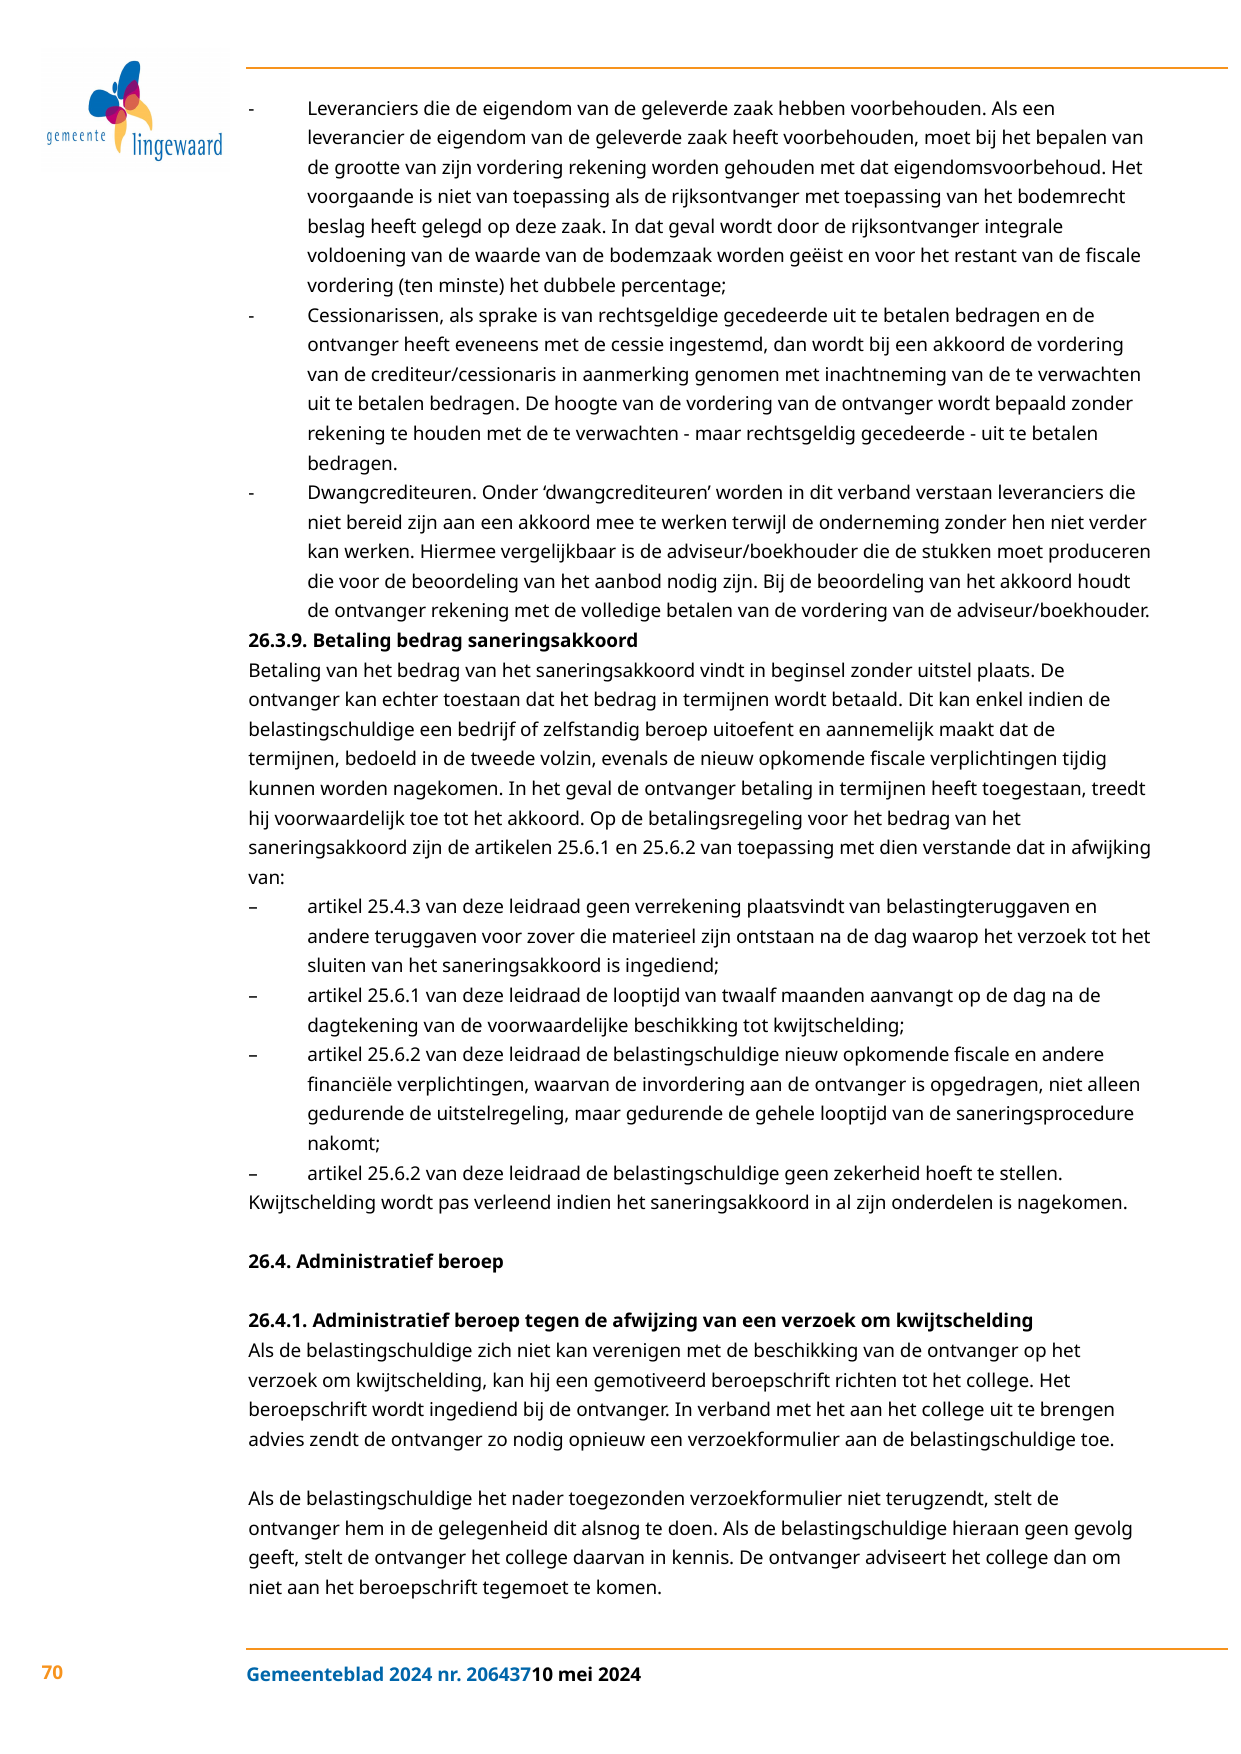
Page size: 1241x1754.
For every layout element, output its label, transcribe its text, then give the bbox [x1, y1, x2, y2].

picture [41, 47, 231, 172]
list artikel 25.6.2 van deze leidraad de belastingschuldige nieuw opkomende fiscale en andere financiële verplichtingen, waarvan de invordering aan de ontvanger is opgedragen, niet alleen gedurende de uitstelregeling, maar gedurende de gehele looptijd van de saneringsprocedure nakomt; [248, 1041, 1152, 1156]
text 26.4. Administratief beroep [248, 1248, 1152, 1274]
list Dwangcrediteuren. Onder ‘dwangcrediteuren’ worden in dit verband verstaan leveranciers die niet bereid zijn aan een akkoord mee te werken terwijl de onderneming zonder hen niet verder kan werken. Hiermee vergelijkbaar is de adviseur/boekhouder die de stukken moet produceren die voor de beoordeling van het aanbod nodig zijn. Bij de beoordeling van het akkoord houdt de ontvanger rekening met de volledige betalen van de vordering van de adviseur/boekhouder. [248, 479, 1152, 623]
list Leveranciers die de eigendom van de geleverde zaak hebben voorbehouden. Als een leverancier de eigendom van de geleverde zaak heeft voorbehouden, moet bij het bepalen van de grootte van zijn vordering rekening worden gehouden met dat eigendomsvoorbehoud. Het voorgaande is niet van toepassing als de rijksontvanger met toepassing van het bodemrecht beslag heeft gelegd op deze zaak. In dat geval wordt door de rijksontvanger integrale voldoening van de waarde van de bodemzaak worden geëist en voor het restant van de fiscale vordering (ten minste) het dubbele percentage; [248, 95, 1152, 298]
list artikel 25.4.3 van deze leidraad geen verrekening plaatsvindt van belastingteruggaven en andere teruggaven voor zover die materieel zijn ontstaan na de dag waarop het verzoek tot het sluiten van het saneringsakkoord is ingediend; [248, 893, 1152, 978]
list artikel 25.6.2 van deze leidraad de belastingschuldige geen zekerheid hoeft te stellen. [248, 1160, 1152, 1186]
text Kwijtschelding wordt pas verleend indien het saneringsakkoord in al zijn onderdelen is nagekomen. [248, 1189, 1152, 1215]
text Betaling van het bedrag van het saneringsakkoord vindt in beginsel zonder uitstel plaats. De ontvanger kan echter toestaan dat het bedrag in termijnen wordt betaald. Dit kan enkel indien de belastingschuldige een bedrijf of zelfstandig beroep uitoefent en aannemelijk maakt dat de termijnen, bedoeld in de tweede volzin, evenals de nieuw opkomende fiscale verplichtingen tijdig kunnen worden nagekomen. In het geval de ontvanger betaling in termijnen heeft toegestaan, treedt hij voorwaardelijk toe tot het akkoord. Op de betalingsregeling voor het bedrag van het saneringsakkoord zijn de artikelen 25.6.1 en 25.6.2 van toepassing met dien verstande dat in afwijking van: [248, 657, 1152, 890]
list artikel 25.6.1 van deze leidraad de looptijd van twaalf maanden aanvangt op de dag na de dagtekening van de voorwaardelijke beschikking tot kwijtschelding; [248, 982, 1152, 1038]
list Cessionarissen, als sprake is van rechtsgeldige gecedeerde uit te betalen bedragen en de ontvanger heeft eveneens met de cessie ingestemd, dan wordt bij een akkoord de vordering van de crediteur/cessionaris in aanmerking genomen met inachtneming van de te verwachten uit te betalen bedragen. De hoogte van de vordering van de ontvanger wordt bepaald zonder rekening te houden met de te verwachten - maar rechtsgeldig gecedeerde - uit te betalen bedragen. [248, 302, 1152, 476]
text Als de belastingschuldige zich niet kan verenigen met de beschikking van de ontvanger op het verzoek om kwijtschelding, kan hij een gemotiveerd beroepschrift richten tot het college. Het beroepschrift wordt ingediend bij de ontvanger. In verband met het aan het college uit te brengen advies zendt de ontvanger zo nodig opnieuw een verzoekformulier aan de belastingschuldige toe. [248, 1337, 1152, 1452]
text 26.3.9. Betaling bedrag saneringsakkoord [248, 627, 1152, 653]
text Als de belastingschuldige het nader toegezonden verzoekformulier niet terugzendt, stelt de ontvanger hem in de gelegenheid dit alsnog te doen. Als de belastingschuldige hieraan geen gevolg geeft, stelt de ontvanger het college daarvan in kennis. De ontvanger adviseert het college dan om niet aan het beroepschrift tegemoet te komen. [248, 1485, 1152, 1600]
text 26.4.1. Administratief beroep tegen de afwijzing van een verzoek om kwijtschelding [248, 1308, 1152, 1333]
